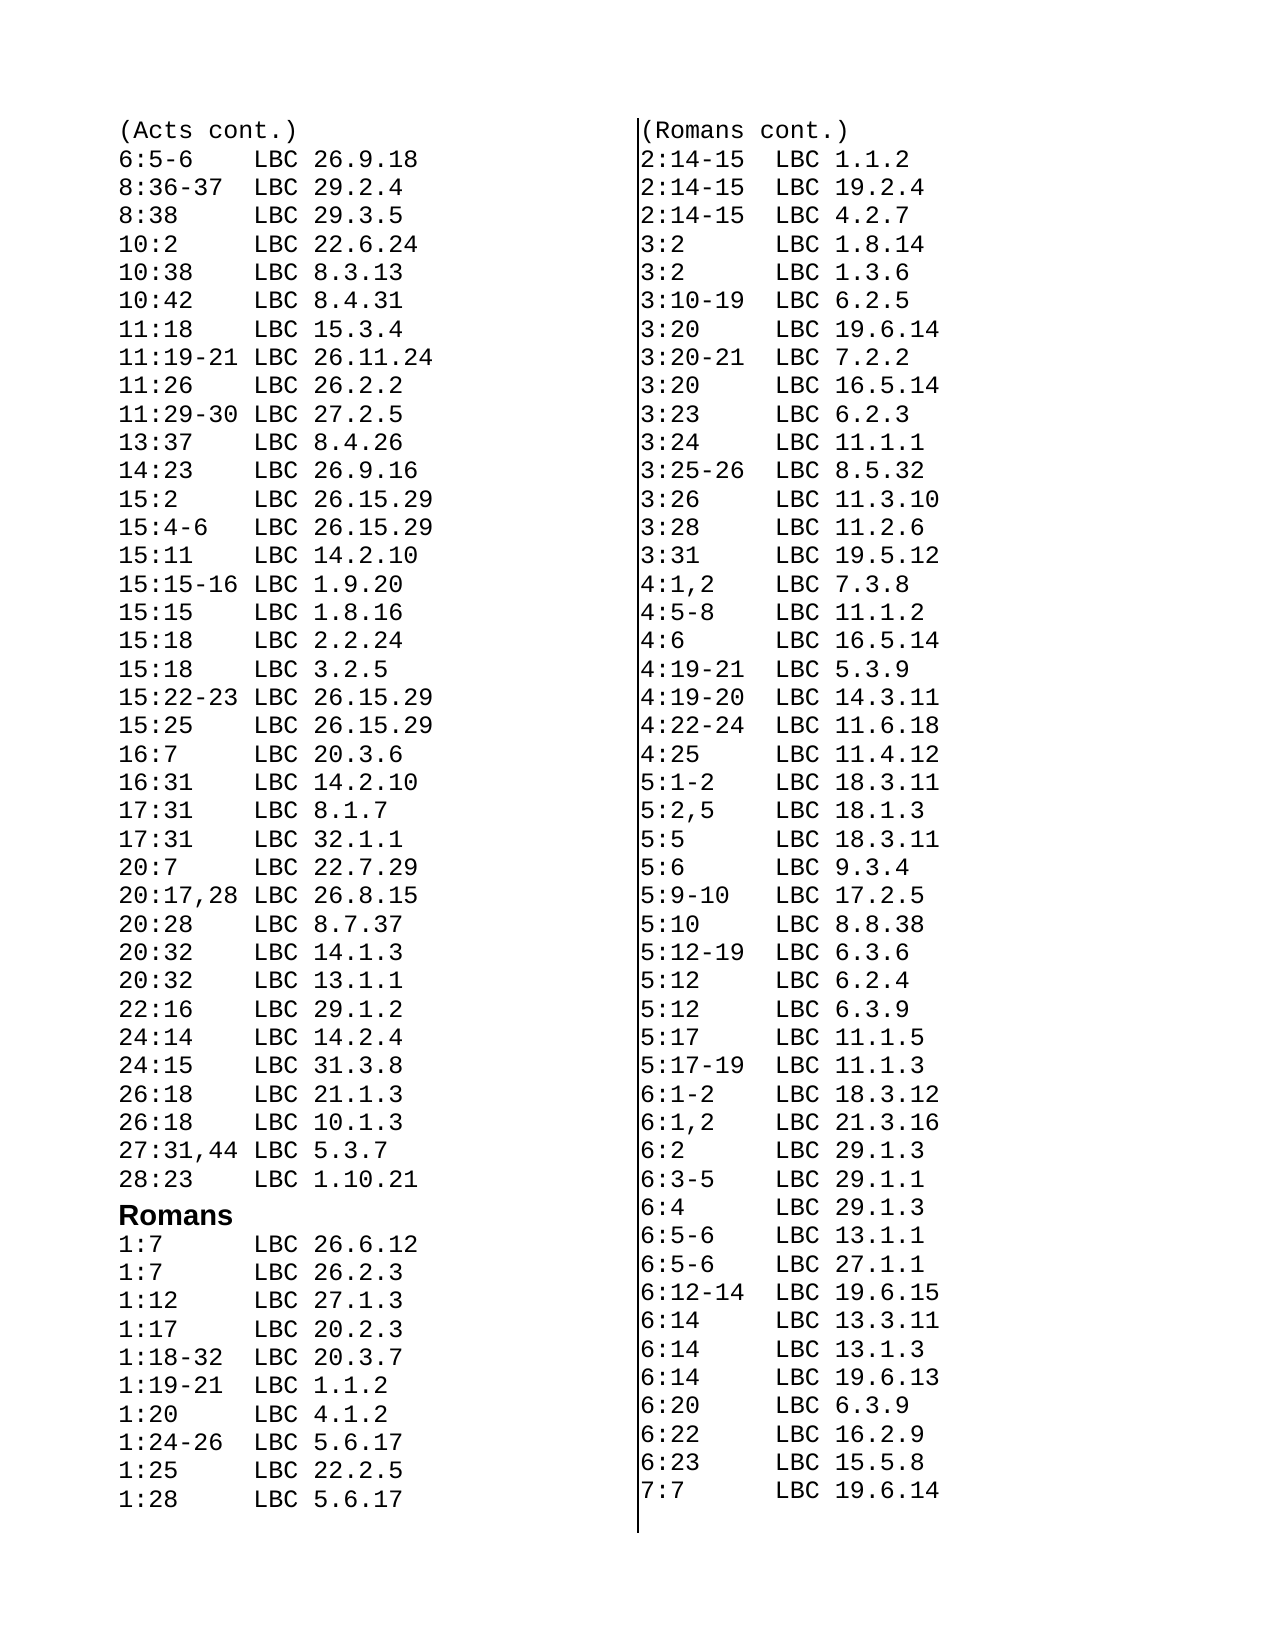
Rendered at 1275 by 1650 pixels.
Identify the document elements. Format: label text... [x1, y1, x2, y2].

text 3:28 LBC 11.2.6 [640, 515, 1157, 543]
text 15:4-6 LBC 26.15.29 [118, 515, 635, 543]
text 15:2 LBC 26.15.29 [118, 486, 635, 515]
text 3:31 LBC 19.5.12 [640, 543, 1157, 571]
text 5:5 LBC 18.3.11 [640, 826, 1157, 855]
text 22:16 LBC 29.1.2 [118, 996, 635, 1025]
text 6:2 LBC 29.1.3 [640, 1138, 1157, 1166]
text 3:24 LBC 11.1.1 [640, 430, 1157, 458]
text 20:32 LBC 14.1.3 [118, 940, 635, 968]
text 7:7 LBC 19.6.14 [640, 1478, 1157, 1506]
text 2:14-15 LBC 19.2.4 [640, 175, 1157, 203]
text 15:15-16 LBC 1.9.20 [118, 571, 635, 600]
text 13:37 LBC 8.4.26 [118, 430, 635, 458]
text 6:22 LBC 16.2.9 [640, 1421, 1157, 1450]
text 15:22-23 LBC 26.15.29 [118, 685, 635, 713]
text 3:25-26 LBC 8.5.32 [640, 458, 1157, 486]
text 1:28 LBC 5.6.17 [118, 1486, 635, 1515]
text (Romans cont.) [640, 118, 1157, 146]
text 15:18 LBC 2.2.24 [118, 628, 635, 656]
text 11:18 LBC 15.3.4 [118, 316, 635, 345]
text 3:23 LBC 6.2.3 [640, 401, 1157, 430]
text 5:9-10 LBC 17.2.5 [640, 883, 1157, 911]
text 17:31 LBC 8.1.7 [118, 798, 635, 826]
text 1:25 LBC 22.2.5 [118, 1458, 635, 1486]
text 1:7 LBC 26.6.12 [118, 1231, 635, 1260]
text 20:7 LBC 22.7.29 [118, 855, 635, 883]
text 5:10 LBC 8.8.38 [640, 911, 1157, 940]
text 27:31,44 LBC 5.3.7 [118, 1138, 635, 1166]
text 20:32 LBC 13.1.1 [118, 968, 635, 996]
text 3:10-19 LBC 6.2.5 [640, 288, 1157, 316]
text 5:17-19 LBC 11.1.3 [640, 1053, 1157, 1081]
text 15:15 LBC 1.8.16 [118, 600, 635, 628]
text 8:38 LBC 29.3.5 [118, 203, 635, 231]
text 16:7 LBC 20.3.6 [118, 741, 635, 770]
text (Acts cont.) [118, 118, 635, 146]
text 16:31 LBC 14.2.10 [118, 770, 635, 798]
text 5:12 LBC 6.2.4 [640, 968, 1157, 996]
text 15:11 LBC 14.2.10 [118, 543, 635, 571]
text 6:12-14 LBC 19.6.15 [640, 1280, 1157, 1308]
text 6:14 LBC 19.6.13 [640, 1365, 1157, 1393]
text 2:14-15 LBC 1.1.2 [640, 146, 1157, 175]
text 10:38 LBC 8.3.13 [118, 260, 635, 288]
text 6:5-6 LBC 27.1.1 [640, 1251, 1157, 1280]
subtitle Romans [118, 1198, 635, 1231]
text 6:1-2 LBC 18.3.12 [640, 1081, 1157, 1110]
text 6:3-5 LBC 29.1.1 [640, 1166, 1157, 1195]
text 5:2,5 LBC 18.1.3 [640, 798, 1157, 826]
text 15:25 LBC 26.15.29 [118, 713, 635, 741]
text 6:20 LBC 6.3.9 [640, 1393, 1157, 1421]
text 11:26 LBC 26.2.2 [118, 373, 635, 401]
text 5:6 LBC 9.3.4 [640, 855, 1157, 883]
text 6:1,2 LBC 21.3.16 [640, 1110, 1157, 1138]
text 6:4 LBC 29.1.3 [640, 1195, 1157, 1223]
text 1:7 LBC 26.2.3 [118, 1260, 635, 1288]
text 26:18 LBC 10.1.3 [118, 1110, 635, 1138]
text 8:36-37 LBC 29.2.4 [118, 175, 635, 203]
text 4:25 LBC 11.4.12 [640, 741, 1157, 770]
text 4:1,2 LBC 7.3.8 [640, 571, 1157, 600]
text 10:42 LBC 8.4.31 [118, 288, 635, 316]
text 1:19-21 LBC 1.1.2 [118, 1373, 635, 1401]
text 24:15 LBC 31.3.8 [118, 1053, 635, 1081]
text 20:17,28 LBC 26.8.15 [118, 883, 635, 911]
text 26:18 LBC 21.1.3 [118, 1081, 635, 1110]
text 4:5-8 LBC 11.1.2 [640, 600, 1157, 628]
text 6:5-6 LBC 13.1.1 [640, 1223, 1157, 1251]
text 11:19-21 LBC 26.11.24 [118, 345, 635, 373]
text 28:23 LBC 1.10.21 [118, 1166, 635, 1195]
text 5:17 LBC 11.1.5 [640, 1025, 1157, 1053]
text 1:20 LBC 4.1.2 [118, 1401, 635, 1430]
text 5:12-19 LBC 6.3.6 [640, 940, 1157, 968]
text 3:20-21 LBC 7.2.2 [640, 345, 1157, 373]
text 4:19-20 LBC 14.3.11 [640, 685, 1157, 713]
text 3:26 LBC 11.3.10 [640, 486, 1157, 515]
text 14:23 LBC 26.9.16 [118, 458, 635, 486]
text 6:23 LBC 15.5.8 [640, 1450, 1157, 1478]
text 15:18 LBC 3.2.5 [118, 656, 635, 685]
text 1:17 LBC 20.2.3 [118, 1316, 635, 1345]
text 5:1-2 LBC 18.3.11 [640, 770, 1157, 798]
text 24:14 LBC 14.2.4 [118, 1025, 635, 1053]
text 6:5-6 LBC 26.9.18 [118, 146, 635, 175]
text 3:2 LBC 1.3.6 [640, 260, 1157, 288]
text 1:24-26 LBC 5.6.17 [118, 1430, 635, 1458]
text 20:28 LBC 8.7.37 [118, 911, 635, 940]
text 4:6 LBC 16.5.14 [640, 628, 1157, 656]
text 4:22-24 LBC 11.6.18 [640, 713, 1157, 741]
text 1:12 LBC 27.1.3 [118, 1288, 635, 1316]
text 3:2 LBC 1.8.14 [640, 231, 1157, 260]
text 6:14 LBC 13.3.11 [640, 1308, 1157, 1336]
text 4:19-21 LBC 5.3.9 [640, 656, 1157, 685]
text 3:20 LBC 19.6.14 [640, 316, 1157, 345]
text 6:14 LBC 13.1.3 [640, 1336, 1157, 1365]
text 17:31 LBC 32.1.1 [118, 826, 635, 855]
text 11:29-30 LBC 27.2.5 [118, 401, 635, 430]
text 5:12 LBC 6.3.9 [640, 996, 1157, 1025]
text 10:2 LBC 22.6.24 [118, 231, 635, 260]
text 3:20 LBC 16.5.14 [640, 373, 1157, 401]
text 2:14-15 LBC 4.2.7 [640, 203, 1157, 231]
text 1:18-32 LBC 20.3.7 [118, 1345, 635, 1373]
